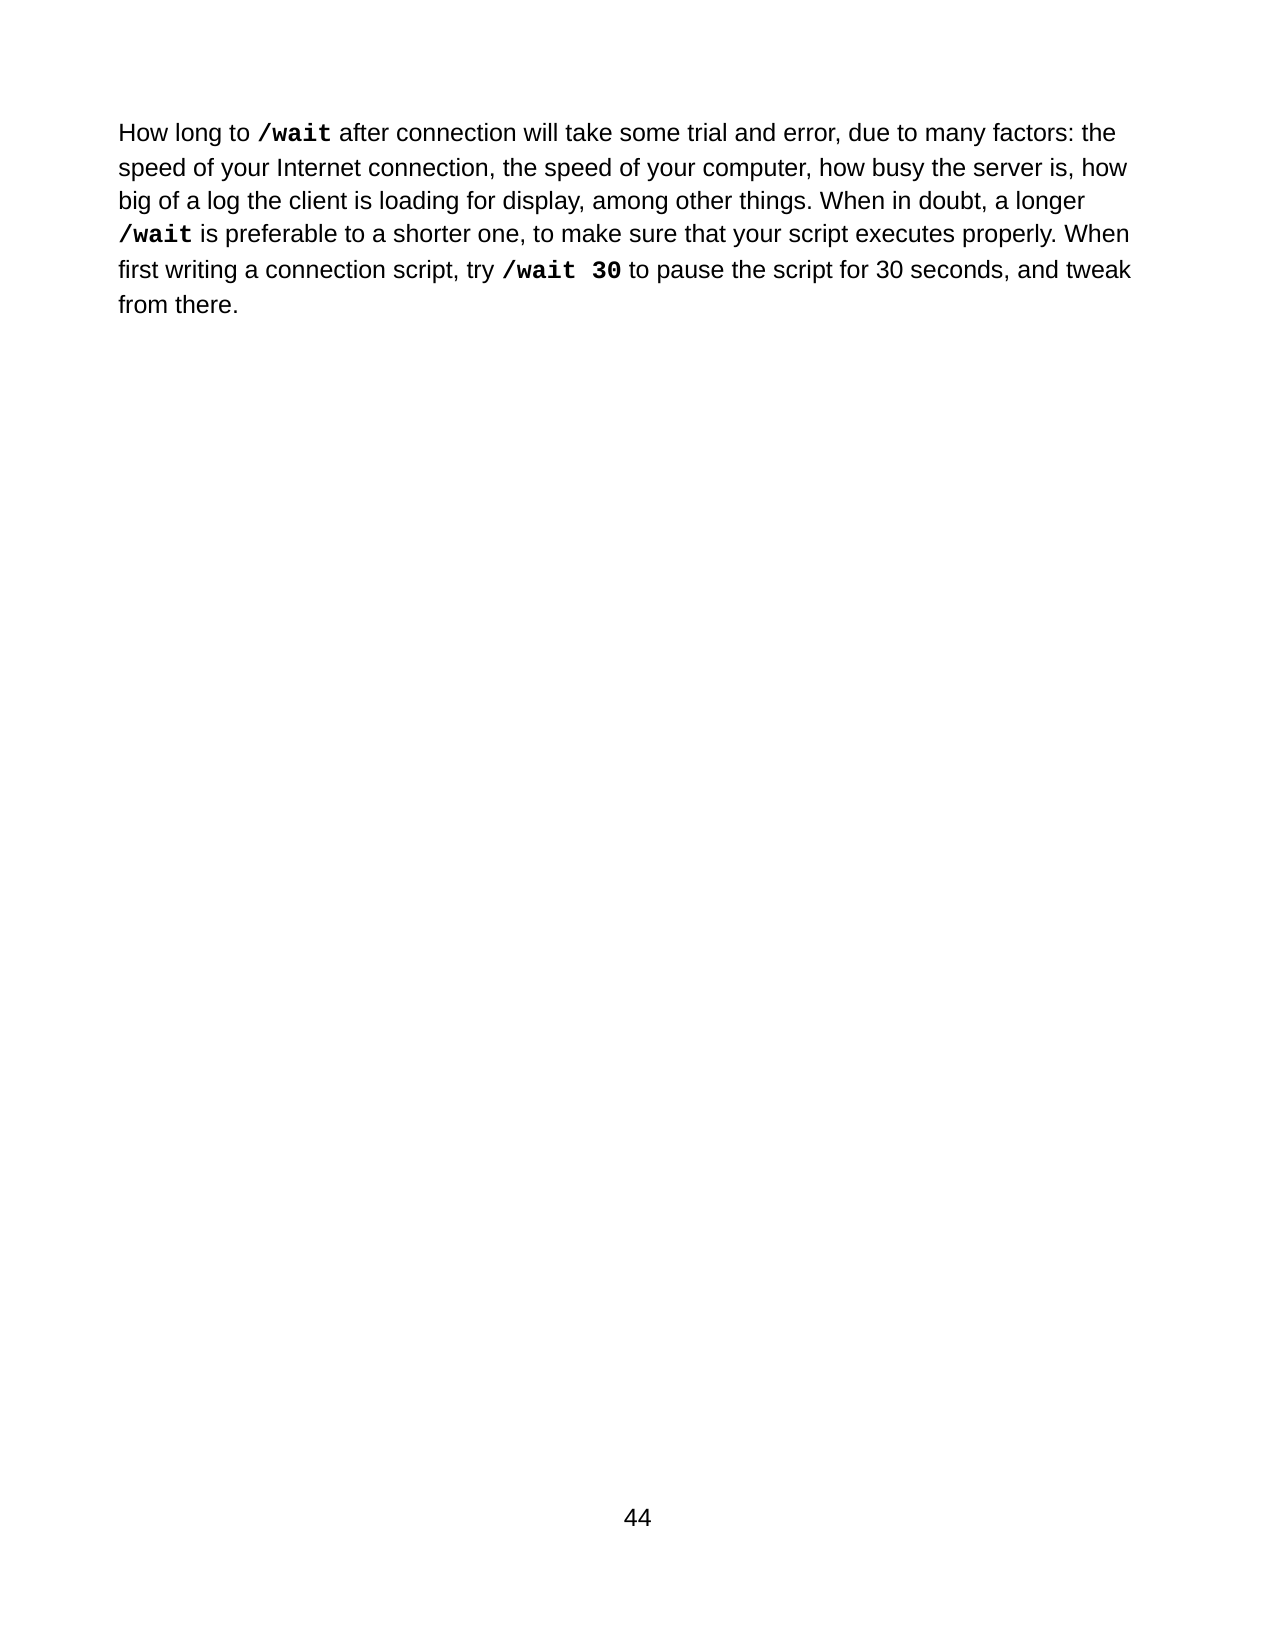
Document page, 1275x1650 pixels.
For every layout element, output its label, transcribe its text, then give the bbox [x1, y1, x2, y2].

text How long to /wait after connection will take some trial and error, due to many factors: the speed of your Internet connection, the speed of your computer, how busy the server is, how big of a log the client is loading for display, among other things. When in doubt, a longer /wait is preferable to a shorter one, to make sure that your script executes properly. When first writing a connection script, try /wait 30 to pause the script for 30 seconds, and tweak from there. [118, 118, 1157, 318]
